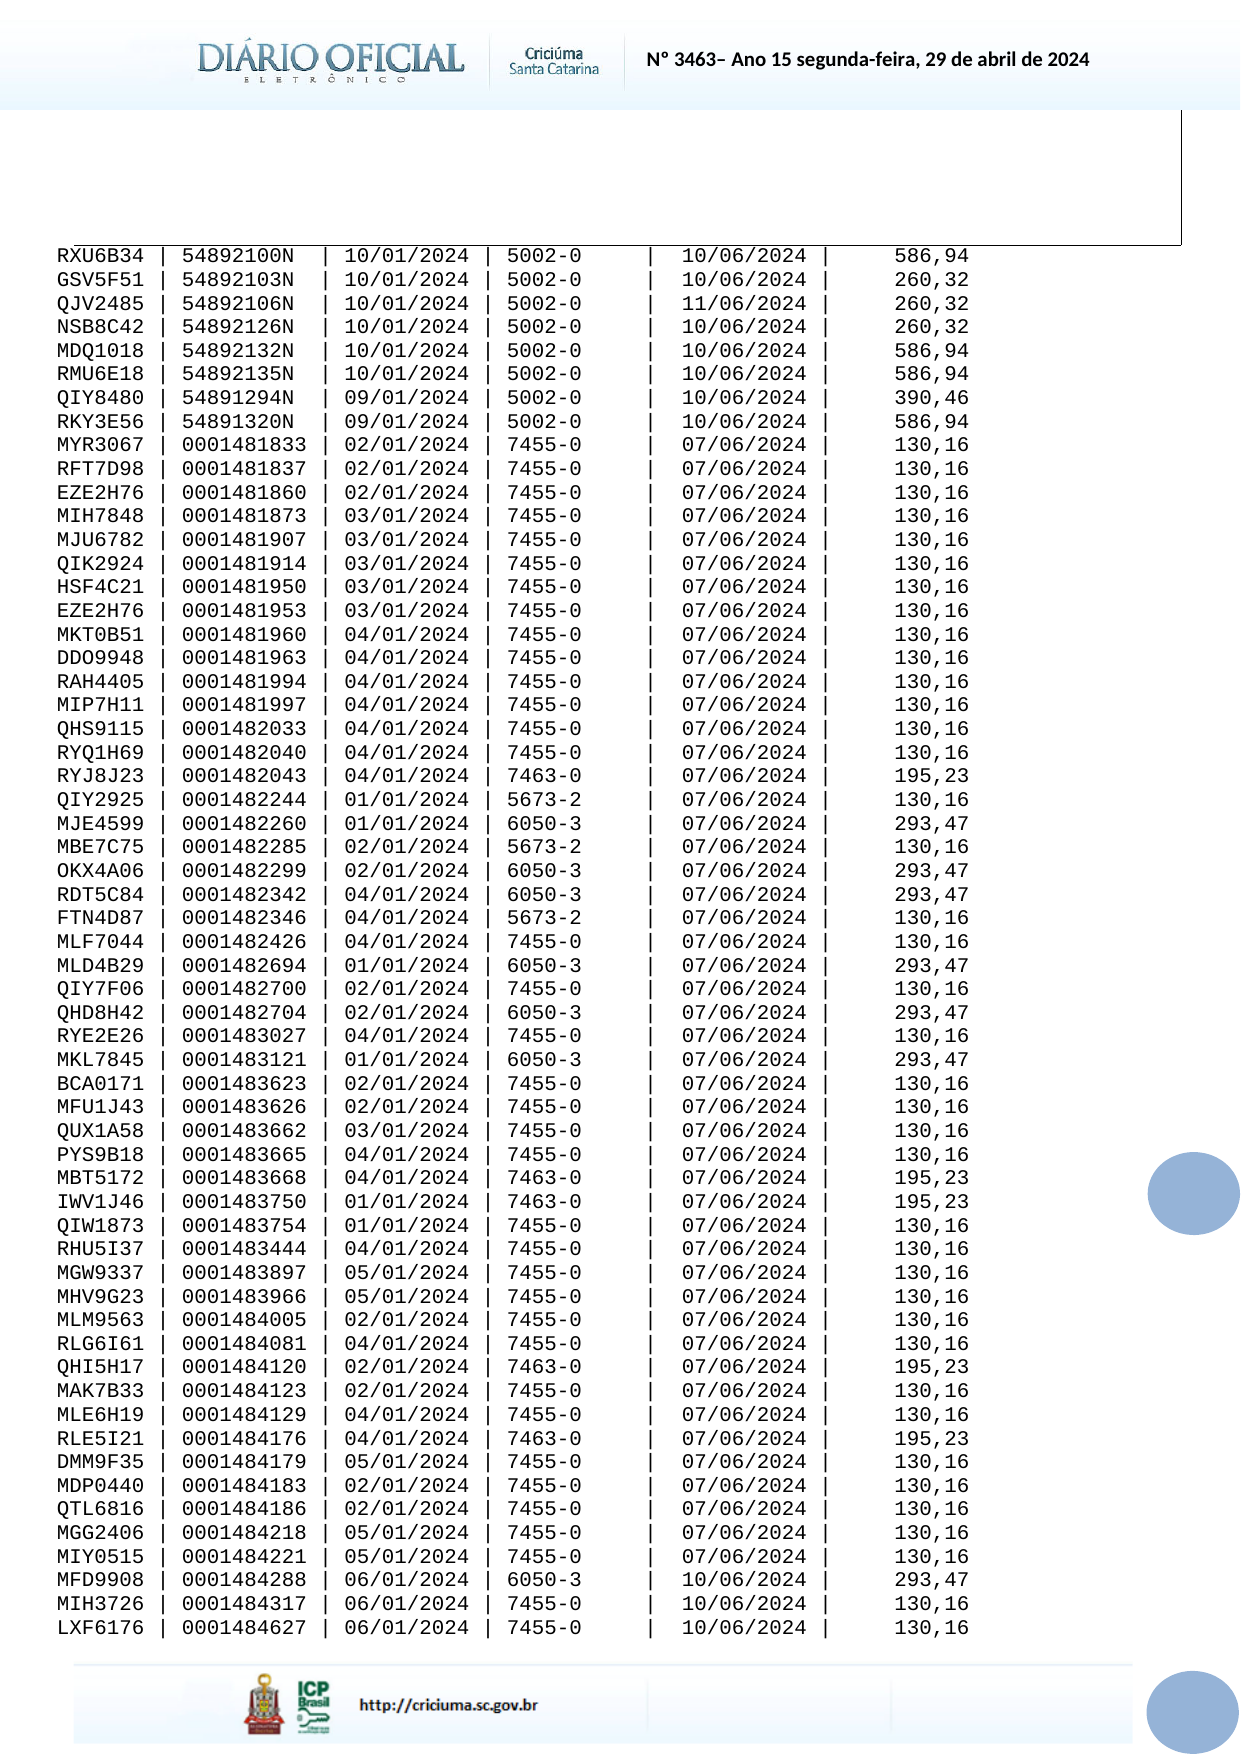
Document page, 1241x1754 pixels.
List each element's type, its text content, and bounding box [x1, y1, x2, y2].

text QIY8480 | 54891294N | 09/01/2024 | 5002-0 | 10/06/2024 | 390,46 [44, 387, 1181, 411]
text MJU6782 | 0001481907 | 03/01/2024 | 7455-0 | 07/06/2024 | 130,16 [44, 529, 1181, 553]
text EZE2H76 | 0001481860 | 02/01/2024 | 7455-0 | 07/06/2024 | 130,16 [44, 482, 1181, 505]
text MBT5172 | 0001483668 | 04/01/2024 | 7463-0 | 07/06/2024 | 195,23 [44, 1167, 1157, 1191]
text MHV9G23 | 0001483966 | 05/01/2024 | 7455-0 | 07/06/2024 | 130,16 [44, 1286, 1181, 1309]
text HSF4C21 | 0001481950 | 03/01/2024 | 7455-0 | 07/06/2024 | 130,16 [44, 576, 1181, 600]
text MIY0515 | 0001484221 | 05/01/2024 | 7455-0 | 07/06/2024 | 130,16 [44, 1546, 1181, 1569]
text DDO9948 | 0001481963 | 04/01/2024 | 7455-0 | 07/06/2024 | 130,16 [44, 647, 1181, 671]
text RAH4405 | 0001481994 | 04/01/2024 | 7455-0 | 07/06/2024 | 130,16 [44, 671, 1181, 694]
text MBE7C75 | 0001482285 | 02/01/2024 | 5673-2 | 07/06/2024 | 130,16 [44, 836, 1181, 860]
text QIW1873 | 0001483754 | 01/01/2024 | 7455-0 | 07/06/2024 | 130,16 [44, 1215, 1181, 1238]
text LXF6176 | 0001484627 | 06/01/2024 | 7455-0 | 10/06/2024 | 130,16 [44, 1617, 1181, 1640]
text EZE2H76 | 0001481953 | 03/01/2024 | 7455-0 | 07/06/2024 | 130,16 [44, 600, 1181, 623]
text MIH3726 | 0001484317 | 06/01/2024 | 7455-0 | 10/06/2024 | 130,16 [44, 1593, 1181, 1617]
text RFT7D98 | 0001481837 | 02/01/2024 | 7455-0 | 07/06/2024 | 130,16 [44, 458, 1181, 482]
text QTL6816 | 0001484186 | 02/01/2024 | 7455-0 | 07/06/2024 | 130,16 [44, 1498, 1181, 1522]
text MJE4599 | 0001482260 | 01/01/2024 | 6050-3 | 07/06/2024 | 293,47 [44, 813, 1181, 836]
text RYJ8J23 | 0001482043 | 04/01/2024 | 7463-0 | 07/06/2024 | 195,23 [44, 765, 1181, 789]
text MLD4B29 | 0001482694 | 01/01/2024 | 6050-3 | 07/06/2024 | 293,47 [44, 954, 1181, 978]
text QJV2485 | 54892106N | 10/01/2024 | 5002-0 | 11/06/2024 | 260,32 [44, 292, 1181, 316]
text RDT5C84 | 0001482342 | 04/01/2024 | 6050-3 | 07/06/2024 | 293,47 [44, 884, 1181, 907]
text MKL7845 | 0001483121 | 01/01/2024 | 6050-3 | 07/06/2024 | 293,47 [44, 1049, 1181, 1073]
text RYE2E26 | 0001483027 | 04/01/2024 | 7455-0 | 07/06/2024 | 130,16 [44, 1026, 1181, 1049]
text QIK2924 | 0001481914 | 03/01/2024 | 7455-0 | 07/06/2024 | 130,16 [44, 553, 1181, 576]
text MDP0440 | 0001484183 | 02/01/2024 | 7455-0 | 07/06/2024 | 130,16 [44, 1475, 1181, 1498]
text PYS9B18 | 0001483665 | 04/01/2024 | 7455-0 | 07/06/2024 | 130,16 [44, 1144, 1181, 1167]
text MFU1J43 | 0001483626 | 02/01/2024 | 7455-0 | 07/06/2024 | 130,16 [44, 1096, 1181, 1120]
text IWV1J46 | 0001483750 | 01/01/2024 | 7463-0 | 07/06/2024 | 195,23 [44, 1191, 1153, 1215]
text RMU6E18 | 54892135N | 10/01/2024 | 5002-0 | 10/06/2024 | 586,94 [44, 363, 1181, 387]
text FTN4D87 | 0001482346 | 04/01/2024 | 5673-2 | 07/06/2024 | 130,16 [44, 907, 1181, 931]
text MGG2406 | 0001484218 | 05/01/2024 | 7455-0 | 07/06/2024 | 130,16 [44, 1522, 1181, 1546]
text RXU6B34 | 54892100N | 10/01/2024 | 5002-0 | 10/06/2024 | 586,94 [44, 245, 1181, 269]
text RYQ1H69 | 0001482040 | 04/01/2024 | 7455-0 | 07/06/2024 | 130,16 [44, 742, 1181, 765]
text RHU5I37 | 0001483444 | 04/01/2024 | 7455-0 | 07/06/2024 | 130,16 [44, 1238, 1181, 1262]
text MIP7H11 | 0001481997 | 04/01/2024 | 7455-0 | 07/06/2024 | 130,16 [44, 694, 1181, 718]
text MAK7B33 | 0001484123 | 02/01/2024 | 7455-0 | 07/06/2024 | 130,16 [44, 1380, 1181, 1404]
text QIY7F06 | 0001482700 | 02/01/2024 | 7455-0 | 07/06/2024 | 130,16 [44, 978, 1181, 1002]
text GSV5F51 | 54892103N | 10/01/2024 | 5002-0 | 10/06/2024 | 260,32 [44, 269, 1181, 292]
text MGW9337 | 0001483897 | 05/01/2024 | 7455-0 | 07/06/2024 | 130,16 [44, 1262, 1181, 1286]
text QHD8H42 | 0001482704 | 02/01/2024 | 6050-3 | 07/06/2024 | 293,47 [44, 1002, 1181, 1026]
text MDQ1018 | 54892132N | 10/01/2024 | 5002-0 | 10/06/2024 | 586,94 [44, 340, 1181, 363]
text MIH7848 | 0001481873 | 03/01/2024 | 7455-0 | 07/06/2024 | 130,16 [44, 505, 1181, 529]
text MFD9908 | 0001484288 | 06/01/2024 | 6050-3 | 10/06/2024 | 293,47 [44, 1569, 1181, 1593]
text BCA0171 | 0001483623 | 02/01/2024 | 7455-0 | 07/06/2024 | 130,16 [44, 1073, 1181, 1096]
text OKX4A06 | 0001482299 | 02/01/2024 | 6050-3 | 07/06/2024 | 293,47 [44, 860, 1181, 884]
text MYR3067 | 0001481833 | 02/01/2024 | 7455-0 | 07/06/2024 | 130,16 [44, 434, 1181, 458]
text QIY2925 | 0001482244 | 01/01/2024 | 5673-2 | 07/06/2024 | 130,16 [44, 789, 1181, 813]
text QHI5H17 | 0001484120 | 02/01/2024 | 7463-0 | 07/06/2024 | 195,23 [44, 1357, 1181, 1380]
text NSB8C42 | 54892126N | 10/01/2024 | 5002-0 | 10/06/2024 | 260,32 [44, 316, 1181, 340]
text RKY3E56 | 54891320N | 09/01/2024 | 5002-0 | 10/06/2024 | 586,94 [44, 411, 1181, 434]
text RLE5I21 | 0001484176 | 04/01/2024 | 7463-0 | 07/06/2024 | 195,23 [44, 1427, 1181, 1451]
text MLF7044 | 0001482426 | 04/01/2024 | 7455-0 | 07/06/2024 | 130,16 [44, 931, 1181, 954]
text MLE6H19 | 0001484129 | 04/01/2024 | 7455-0 | 07/06/2024 | 130,16 [44, 1404, 1181, 1427]
text DMM9F35 | 0001484179 | 05/01/2024 | 7455-0 | 07/06/2024 | 130,16 [44, 1451, 1181, 1475]
text MKT0B51 | 0001481960 | 04/01/2024 | 7455-0 | 07/06/2024 | 130,16 [44, 623, 1181, 647]
text MLM9563 | 0001484005 | 02/01/2024 | 7455-0 | 07/06/2024 | 130,16 [44, 1309, 1181, 1333]
text QHS9115 | 0001482033 | 04/01/2024 | 7455-0 | 07/06/2024 | 130,16 [44, 718, 1181, 742]
text QUX1A58 | 0001483662 | 03/01/2024 | 7455-0 | 07/06/2024 | 130,16 [44, 1120, 1181, 1144]
text RLG6I61 | 0001484081 | 04/01/2024 | 7455-0 | 07/06/2024 | 130,16 [44, 1333, 1181, 1357]
